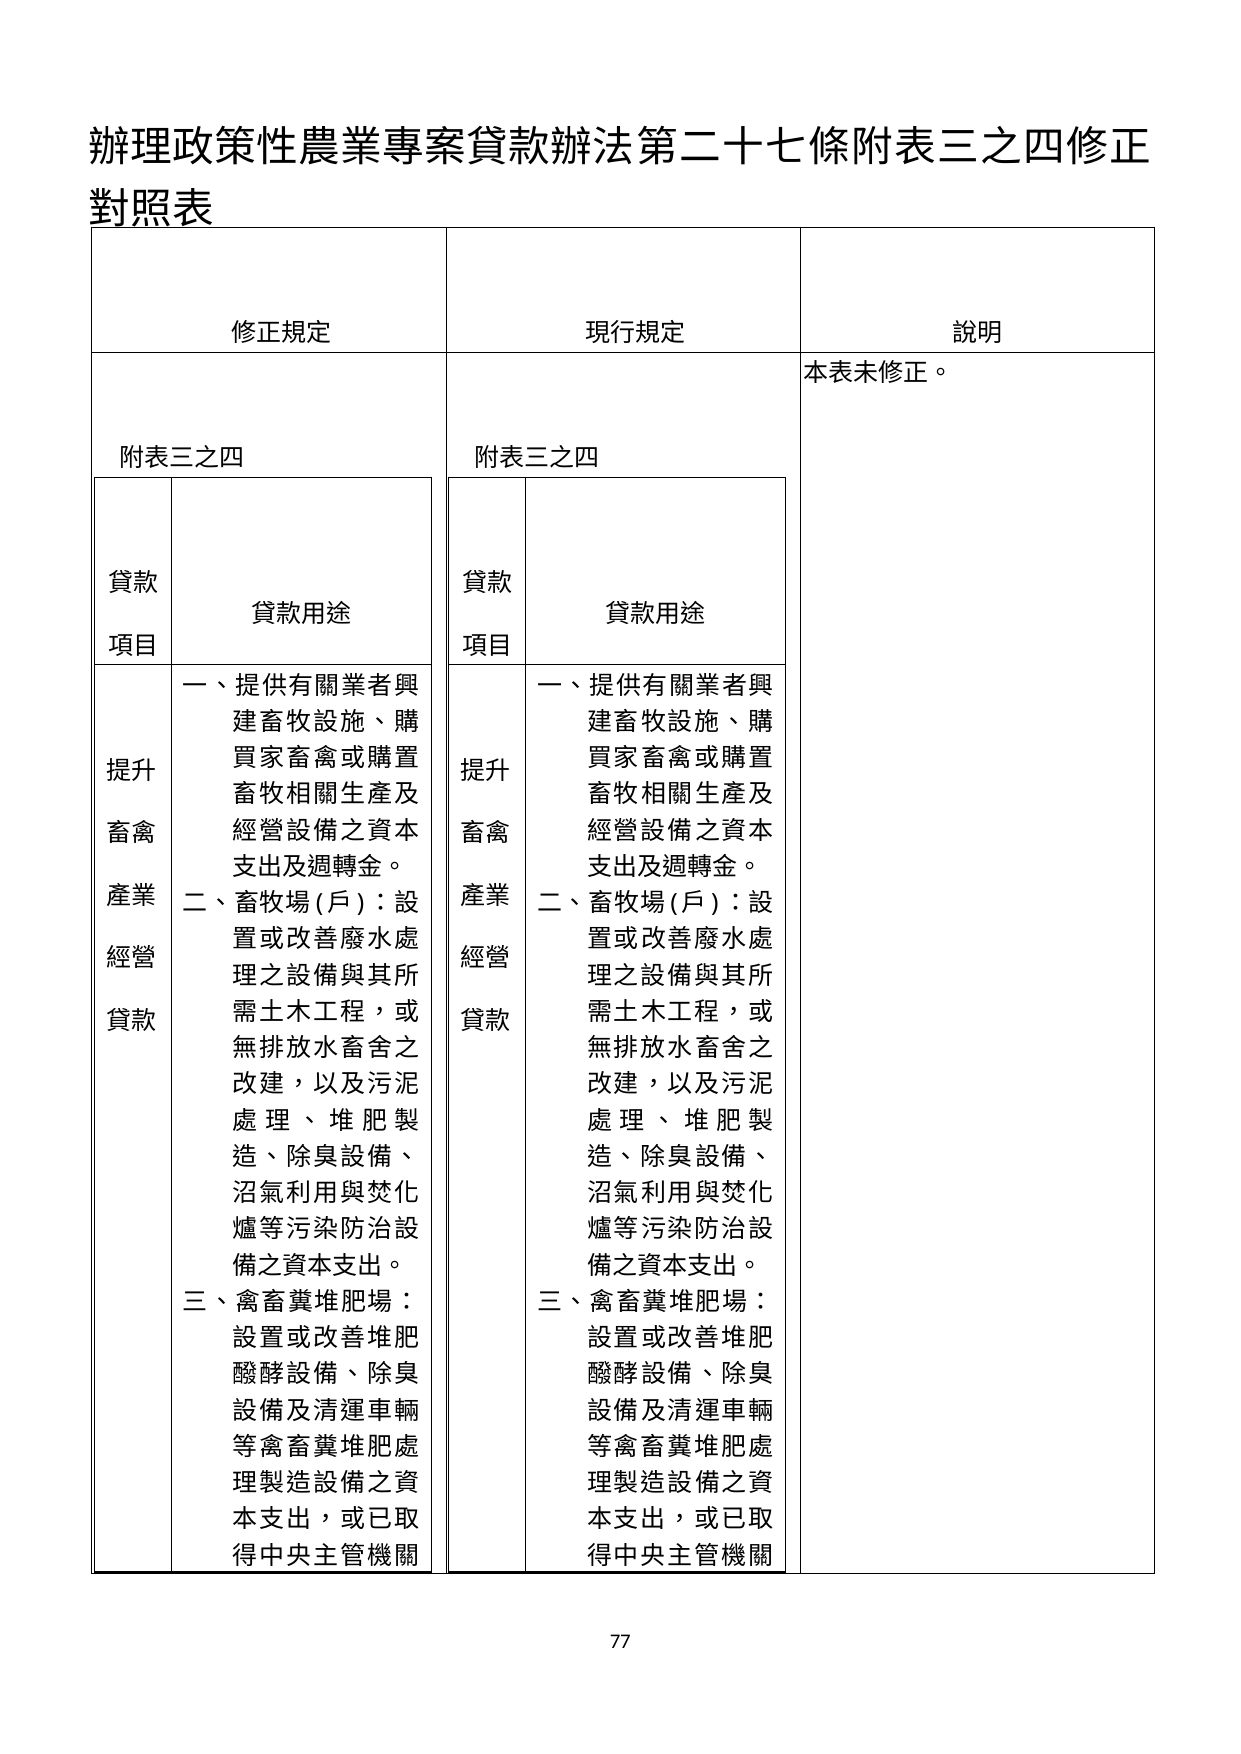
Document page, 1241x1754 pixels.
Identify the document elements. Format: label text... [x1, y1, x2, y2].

table_cell 一、提供有關業者興建畜牧設施、購買家畜禽或購置畜牧相關生產及經營設備之資本支出及週轉金。 二、畜牧場(戶)：設置或改善廢水處理之設備與其所需土木工程，或無排放水畜舍之改建，以及污泥處理、堆肥製造、除臭設備、沼氣利用與焚化爐等污染防治設備之資本支出。 三、禽畜糞堆肥場：設置或改善堆肥醱酵設備、除臭設備及清運車輛等禽畜糞堆肥處理製造設備之資本支出，或已取得中央主管機關 [172, 665, 431, 1571]
table_header 貸款用途 [172, 478, 431, 664]
table_cell 提升畜禽產業經營貸款 [449, 665, 525, 1571]
table_cell 一、提供有關業者興建畜牧設施、購買家畜禽或購置畜牧相關生產及經營設備之資本支出及週轉金。 二、畜牧場(戶)：設置或改善廢水處理之設備與其所需土木工程，或無排放水畜舍之改建，以及污泥處理、堆肥製造、除臭設備、沼氣利用與焚化爐等污染防治設備之資本支出。 三、禽畜糞堆肥場：設置或改善堆肥醱酵設備、除臭設備及清運車輛等禽畜糞堆肥處理製造設備之資本支出，或已取得中央主管機關 [526, 665, 785, 1571]
table_header 修正規定 [92, 228, 446, 352]
table_cell 提升畜禽產業經營貸款 [95, 665, 171, 1571]
table_header 貸款項目 [449, 478, 525, 664]
table_header 貸款用途 [526, 478, 785, 664]
text 辦理政策性農業專案貸款辦法第二十七條附表三之四修正對照表 [89, 102, 1152, 227]
table_header 現行規定 [447, 228, 800, 352]
table_cell 附表三之四 [447, 353, 800, 1572]
table_header 貸款項目 [95, 478, 171, 664]
table_header 說明 [801, 228, 1154, 352]
table_cell 本表未修正。 [801, 353, 1154, 1572]
table_cell 附表三之四 [92, 353, 446, 1572]
